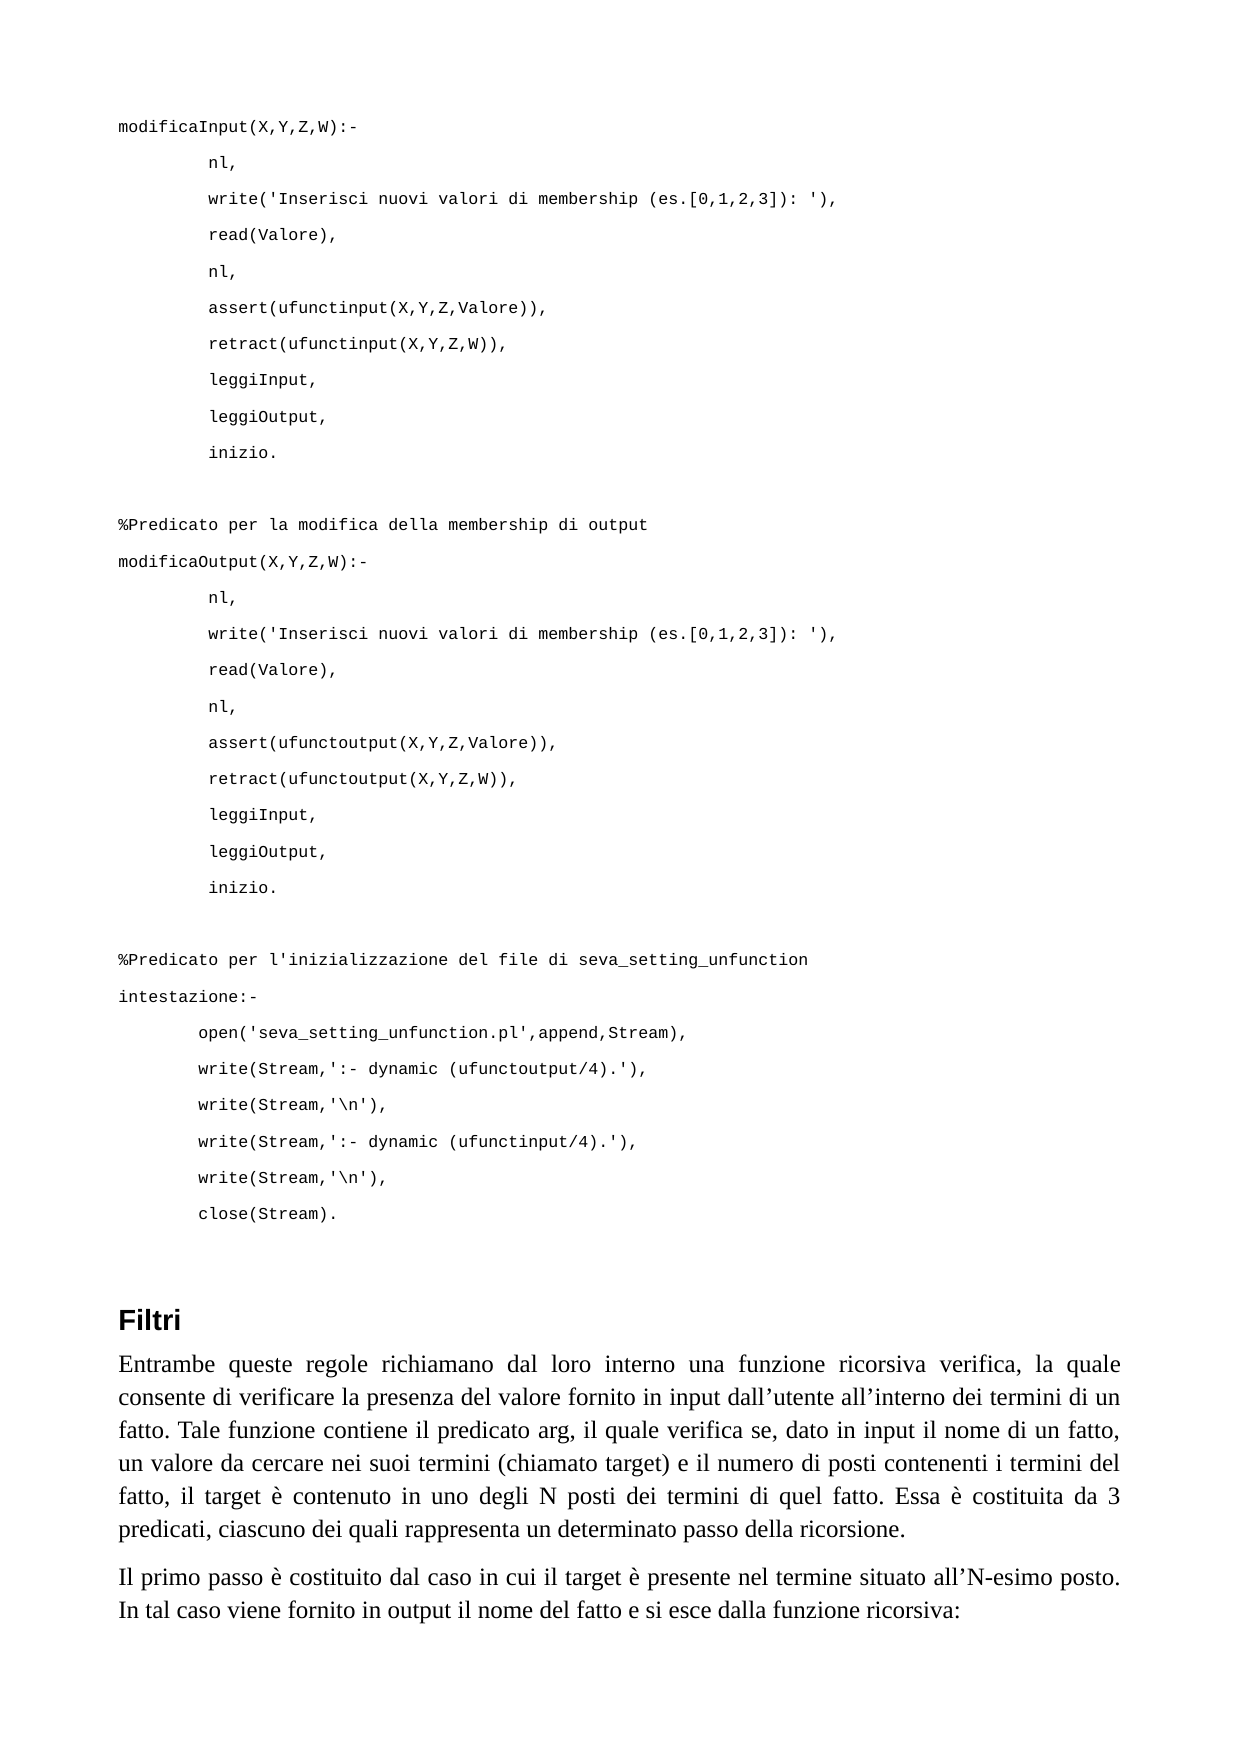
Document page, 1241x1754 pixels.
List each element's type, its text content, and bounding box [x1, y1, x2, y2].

text nl, [118, 154, 1122, 173]
text leggiInput, [118, 372, 1122, 391]
text write('Inserisci nuovi valori di membership (es.[0,1,2,3]): '), [118, 191, 1122, 209]
text nl, [118, 698, 1122, 717]
text read(Valore), [118, 662, 1122, 681]
text write('Inserisci nuovi valori di membership (es.[0,1,2,3]): '), [118, 626, 1122, 644]
text %Predicato per la modifica della membership di output [118, 517, 1122, 536]
text write(Stream,':- dynamic (ufunctinput/4).'), [118, 1133, 1122, 1152]
text retract(ufunctinput(X,Y,Z,W)), [118, 336, 1122, 354]
text Il primo passo è costituito dal caso in cui il target è presente nel termine situato all’N-esimo posto. In tal caso viene fornito in output il nome del fatto e si esce dalla funzione ricorsiva: [118, 1562, 1122, 1624]
text inizio. [118, 444, 1122, 463]
text Entrambe queste regole richiamano dal loro interno una funzione ricorsiva verifica, la quale consente di verificare la presenza del valore fornito in input dall’utente all’interno dei termini di un fatto. Tale funzione contiene il predicato arg, il quale verifica se, dato in input il nome di un fatto, un valore da cercare nei suoi termini (chiamato target) e il numero di posti contenenti i termini del fatto, il target è contenuto in uno degli N posti dei termini di quel fatto. Essa è costituita da 3 predicati, ciascuno dei quali rappresenta un determinato passo della ricorsione. [118, 1349, 1122, 1543]
text modificaOutput(X,Y,Z,W):- [118, 553, 1122, 572]
text modificaInput(X,Y,Z,W):- [118, 118, 1122, 137]
text open('seva_setting_unfunction.pl',append,Stream), [118, 1024, 1122, 1043]
text assert(ufunctoutput(X,Y,Z,Valore)), [118, 734, 1122, 753]
text leggiOutput, [118, 408, 1122, 427]
text write(Stream,'\n'), [118, 1169, 1122, 1188]
text nl, [118, 263, 1122, 282]
text leggiOutput, [118, 843, 1122, 862]
text close(Stream). [118, 1206, 1122, 1224]
subtitle Filtri [118, 1303, 1122, 1337]
text write(Stream,':- dynamic (ufunctoutput/4).'), [118, 1061, 1122, 1079]
text write(Stream,'\n'), [118, 1097, 1122, 1116]
text assert(ufunctinput(X,Y,Z,Valore)), [118, 299, 1122, 318]
text inizio. [118, 879, 1122, 898]
text nl, [118, 589, 1122, 608]
text retract(ufunctoutput(X,Y,Z,W)), [118, 771, 1122, 789]
text read(Valore), [118, 227, 1122, 246]
text intestazione:- [118, 988, 1122, 1007]
text leggiInput, [118, 807, 1122, 826]
text %Predicato per l'inizializzazione del file di seva_setting_unfunction [118, 952, 1122, 971]
